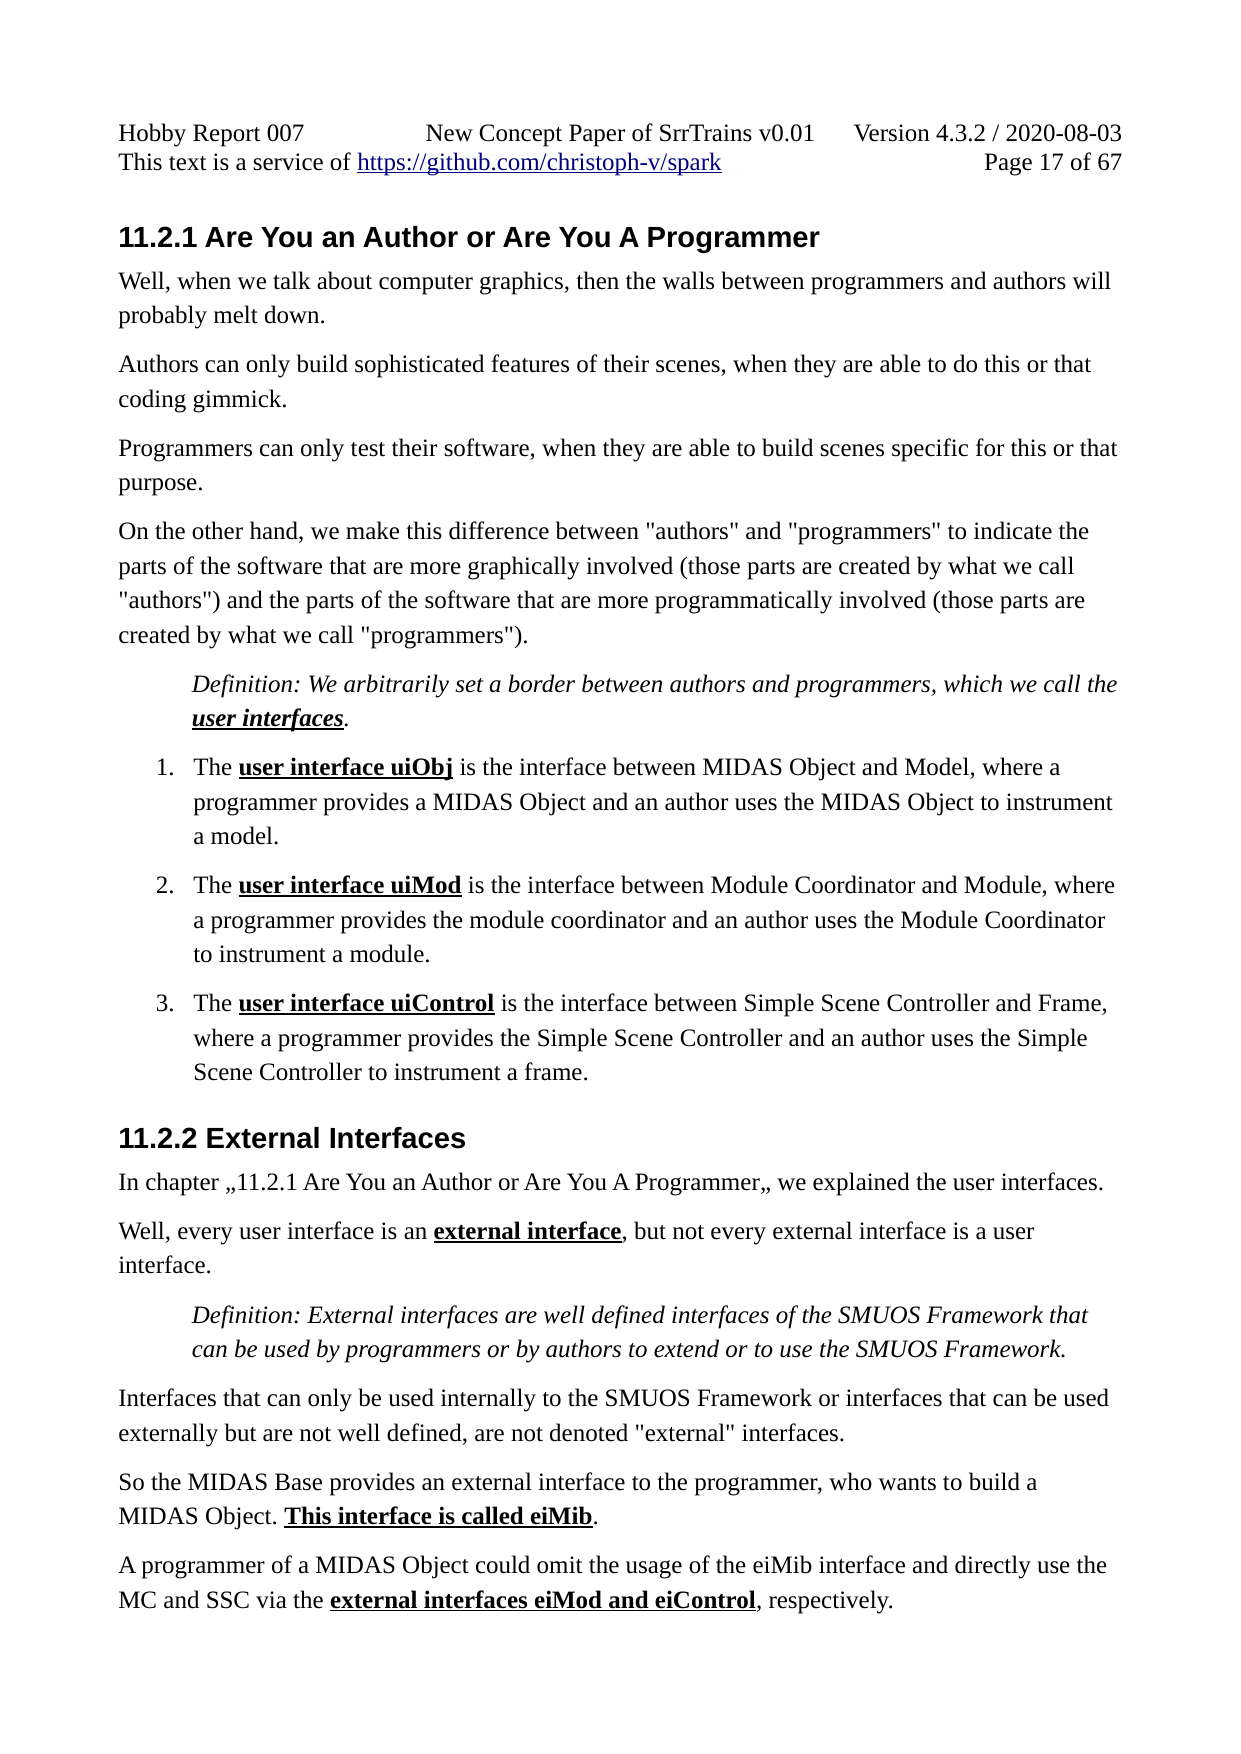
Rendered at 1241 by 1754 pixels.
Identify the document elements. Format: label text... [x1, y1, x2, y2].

text Well, every user interface is an external interface, but not every external interface is a user interface. [118, 1216, 1122, 1279]
text So the MIDAS Base provides an external interface to the programmer, who wants to build a MIDAS Object. This interface is called eiMib. [118, 1467, 1122, 1530]
subtitle 11.2.2 External Interfaces [118, 1121, 1122, 1154]
list The user interface uiControl is the interface between Simple Scene Controller and Frame, where a programmer provides the Simple Scene Controller and an author uses the Simple Scene Controller to instrument a frame. [156, 988, 1122, 1086]
text A programmer of a MIDAS Object could omit the usage of the eiMib interface and directly use the MC and SSC via the external interfaces eiMod and eiControl, respectively. [118, 1550, 1122, 1613]
list The user interface uiMod is the interface between Module Coordinator and Module, where a programmer provides the module coordinator and an author uses the Module Coordinator to instrument a module. [156, 870, 1122, 968]
text On the other hand, we make this difference between "authors" and "programmers" to indicate the parts of the software that are more graphically involved (those parts are created by what we call "authors") and the parts of the software that are more programmatically involved (those parts are created by what we call "programmers"). [118, 516, 1122, 648]
subtitle 11.2.1 Are You an Author or Are You A Programmer [118, 220, 1122, 253]
text Authors can only build sophisticated features of their scenes, when they are able to do this or that coding gimmick. [118, 349, 1122, 412]
text Programmers can only test their software, when they are able to build scenes specific for this or that purpose. [118, 433, 1122, 496]
list The user interface uiObj is the interface between MIDAS Object and Model, where a programmer provides a MIDAS Object and an author uses the MIDAS Object to instrument a model. [156, 752, 1122, 850]
text In chapter „11.2.1 Are You an Author or Are You A Programmer„ we explained the user interfaces. [118, 1167, 1122, 1196]
text Definition: External interfaces are well defined interfaces of the SMUOS Framework that can be used by programmers or by authors to extend or to use the SMUOS Framework. [192, 1300, 1122, 1363]
text Well, when we talk about computer graphics, then the walls between programmers and authors will probably melt down. [118, 266, 1122, 329]
text Definition: We arbitrarily set a border between authors and programmers, which we call the user interfaces. [192, 669, 1122, 732]
text Interfaces that can only be used internally to the SMUOS Framework or interfaces that can be used externally but are not well defined, are not denoted "external" interfaces. [118, 1383, 1122, 1446]
